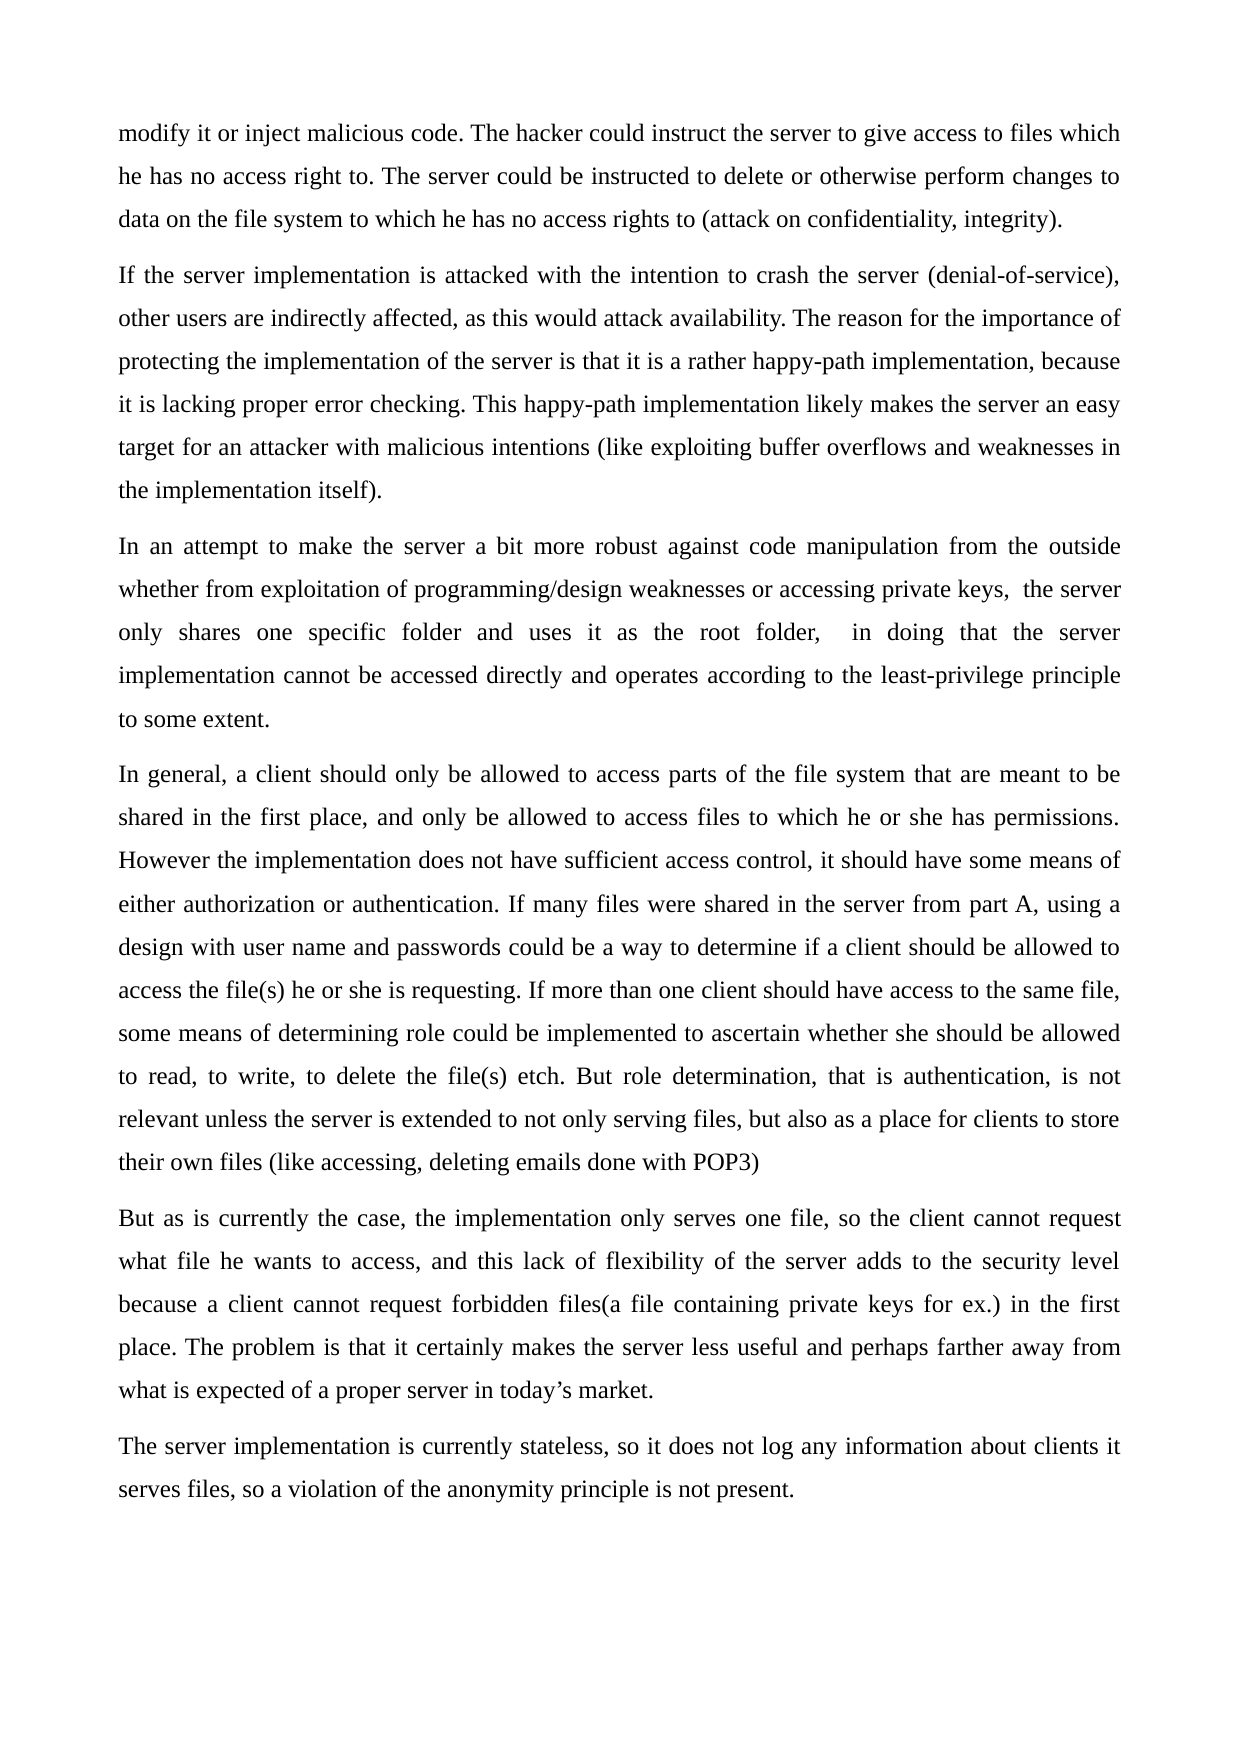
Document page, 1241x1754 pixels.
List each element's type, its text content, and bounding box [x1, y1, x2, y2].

text If the server implementation is attacked with the intention to crash the server (denial-of-service), other users are indirectly affected, as this would attack availability. The reason for the importance of protecting the implementation of the server is that it is a rather happy-path implementation, because it is lacking proper error checking. This happy-path implementation likely makes the server an easy target for an attacker with malicious intentions (like exploiting buffer overflows and weaknesses in the implementation itself). [118, 260, 1122, 504]
text In general, a client should only be allowed to access parts of the file system that are meant to be shared in the first place, and only be allowed to access files to which he or she has permissions. However the implementation does not have sufficient access control, it should have some means of either authorization or authentication. If many files were shared in the server from part A, using a design with user name and passwords could be a way to determine if a client should be allowed to access the file(s) he or she is requesting. If more than one client should have access to the same file, some means of determining role could be implemented to ascertain whether she should be allowed to read, to write, to delete the file(s) etch. But role determination, that is authentication, is not relevant unless the server is extended to not only serving files, but also as a place for clients to store their own files (like accessing, deleting emails done with POP3) [118, 759, 1122, 1176]
text modify it or inject malicious code. The hacker could instruct the server to give access to files which he has no access right to. The server could be instructed to delete or otherwise perform changes to data on the file system to which he has no access rights to (attack on confidentiality, integrity). [118, 118, 1122, 233]
text The server implementation is currently stateless, so it does not log any information about clients it serves files, so a violation of the anonymity principle is not present. [118, 1431, 1122, 1503]
text In an attempt to make the server a bit more robust against code manipulation from the outside whether from exploitation of programming/design weaknesses or accessing private keys, the server only shares one specific folder and uses it as the root folder, in doing that the server implementation cannot be accessed directly and operates according to the least-privilege principle to some extent. [118, 531, 1122, 732]
text But as is currently the case, the implementation only serves one file, so the client cannot request what file he wants to access, and this lack of flexibility of the server adds to the security level because a client cannot request forbidden files(a file containing private keys for ex.) in the first place. The problem is that it certainly makes the server less useful and perhaps farther away from what is expected of a proper server in today’s market. [118, 1203, 1122, 1404]
